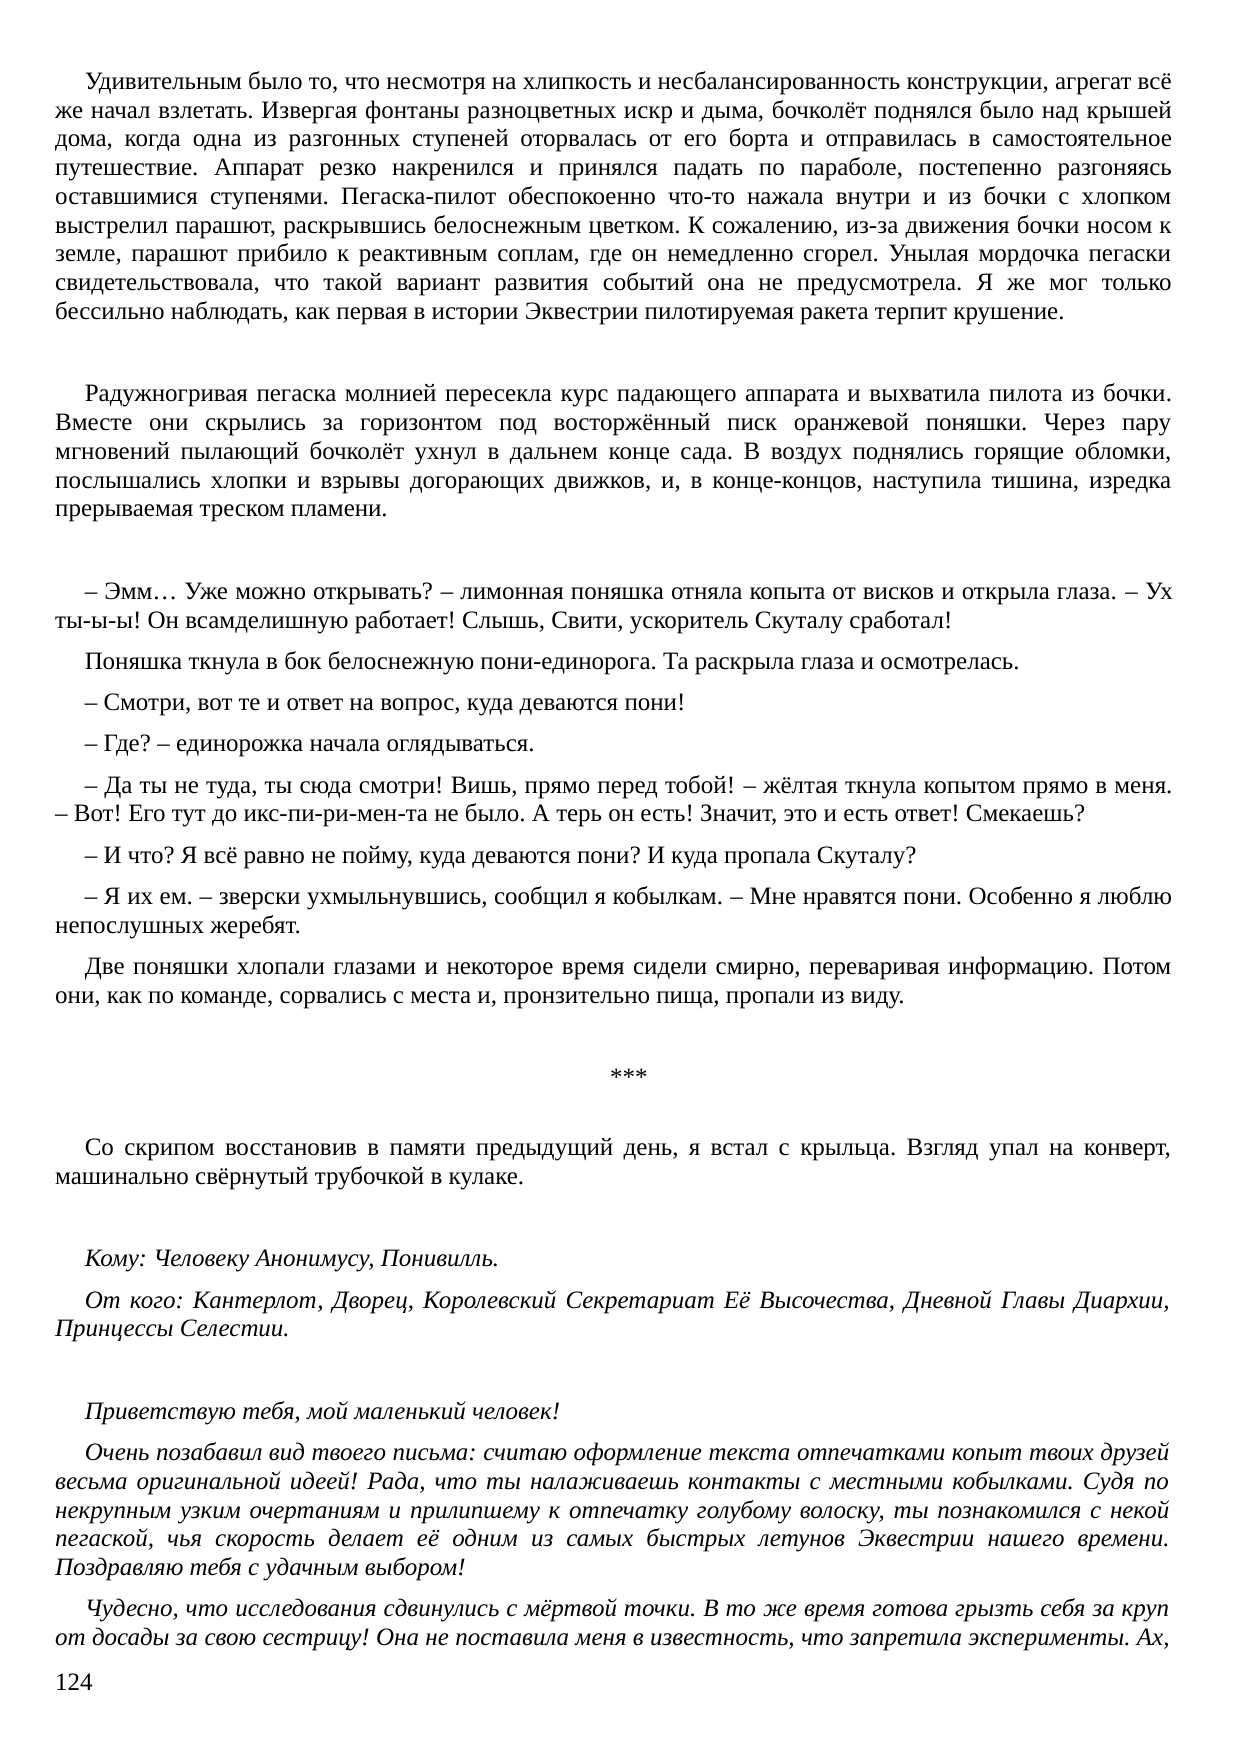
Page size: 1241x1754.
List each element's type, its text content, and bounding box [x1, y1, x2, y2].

text – И что? Я всё равно не пойму, куда деваются пони? И куда пропала Скуталу? [55, 840, 1173, 868]
text Удивительным было то, что несмотря на хлипкость и несбалансированность конструкции, агрегат всё же начал взлетать. Извергая фонтаны разноцветных искр и дыма, бочколёт поднялся было над крышей дома, когда одна из разгонных ступеней оторвалась от его борта и отправилась в самостоятельное путешествие. Аппарат резко накренился и принялся падать по параболе, постепенно разгоняясь оставшимися ступенями. Пегаска-пилот обеспокоенно что-то нажала внутри и из бочки с хлопком выстрелил парашют, раскрывшись белоснежным цветком. К сожалению, из-за движения бочки носом к земле, парашют прибило к реактивным соплам, где он немедленно сгорел. Унылая мордочка пегаски свидетельствовала, что такой вариант развития событий она не предусмотрела. Я же мог только бессильно наблюдать, как первая в истории Эквестрии пилотируемая ракета терпит крушение. [55, 66, 1173, 325]
text – Смотри, вот те и ответ на вопрос, куда деваются пони! [55, 687, 1173, 716]
text Кому: Человеку Анонимусу, Понивилль. [55, 1243, 1173, 1272]
text Очень позабавил вид твоего письма: считаю оформление текста отпечатками копыт твоих друзей весьма оригинальной идеей! Рада, что ты налаживаешь контакты с местными кобылками. Судя по некрупным узким очертаниям и прилипшему к отпечатку голубому волоску, ты познакомился с некой пегаской, чья скорость делает её одним из самых быстрых летунов Эквестрии нашего времени. Поздравляю тебя с удачным выбором! [55, 1437, 1173, 1581]
text – Где? – единорожка начала оглядываться. [55, 728, 1173, 757]
text Две поняшки хлопали глазами и некоторое время сидели смирно, переваривая информацию. Потом они, как по команде, сорвались с места и, пронзительно пища, пропали из виду. [55, 951, 1173, 1008]
text *** [55, 1062, 1173, 1120]
text Чудесно, что исследования сдвинулись с мёртвой точки. В то же время готова грызть себя за круп от досады за свою сестрицу! Она не поставила меня в известность, что запретила эксперименты. Ах, [55, 1593, 1173, 1651]
text Со скрипом восстановив в памяти предыдущий день, я встал с крыльца. Взгляд упал на конверт, машинально свёрнутый трубочкой в кулаке. [55, 1132, 1173, 1190]
text – Эмм… Уже можно открывать? – лимонная поняшка отняла копыта от висков и открыла глаза. – Ух ты-ы-ы! Он всамделишную работает! Слышь, Свити, ускоритель Скуталу сработал! [55, 576, 1173, 633]
text Поняшка ткнула в бок белоснежную пони-единорога. Та раскрыла глаза и осмотрелась. [55, 646, 1173, 675]
text – Я их ем. – зверски ухмыльнувшись, сообщил я кобылкам. – Мне нравятся пони. Особенно я люблю непослушных жеребят. [55, 881, 1173, 938]
text – Да ты не туда, ты сюда смотри! Вишь, прямо перед тобой! – жёлтая ткнула копытом прямо в меня. – Вот! Его тут до икс-пи-ри-мен-та не было. А терь он есть! Значит, это и есть ответ! Смекаешь? [55, 770, 1173, 827]
text Радужногривая пегаска молнией пересекла курс падающего аппарата и выхватила пилота из бочки. Вместе они скрылись за горизонтом под восторжённый писк оранжевой поняшки. Через пару мгновений пылающий бочколёт ухнул в дальнем конце сада. В воздух поднялись горящие обломки, послышались хлопки и взрывы догорающих движков, и, в конце-концов, наступила тишина, изредка прерываемая треском пламени. [55, 378, 1173, 522]
text Приветствую тебя, мой маленький человек! [55, 1396, 1173, 1425]
text От кого: Кантерлот, Дворец, Королевский Секретариат Её Высочества, Дневной Главы Диархии, Принцессы Селестии. [55, 1285, 1173, 1342]
